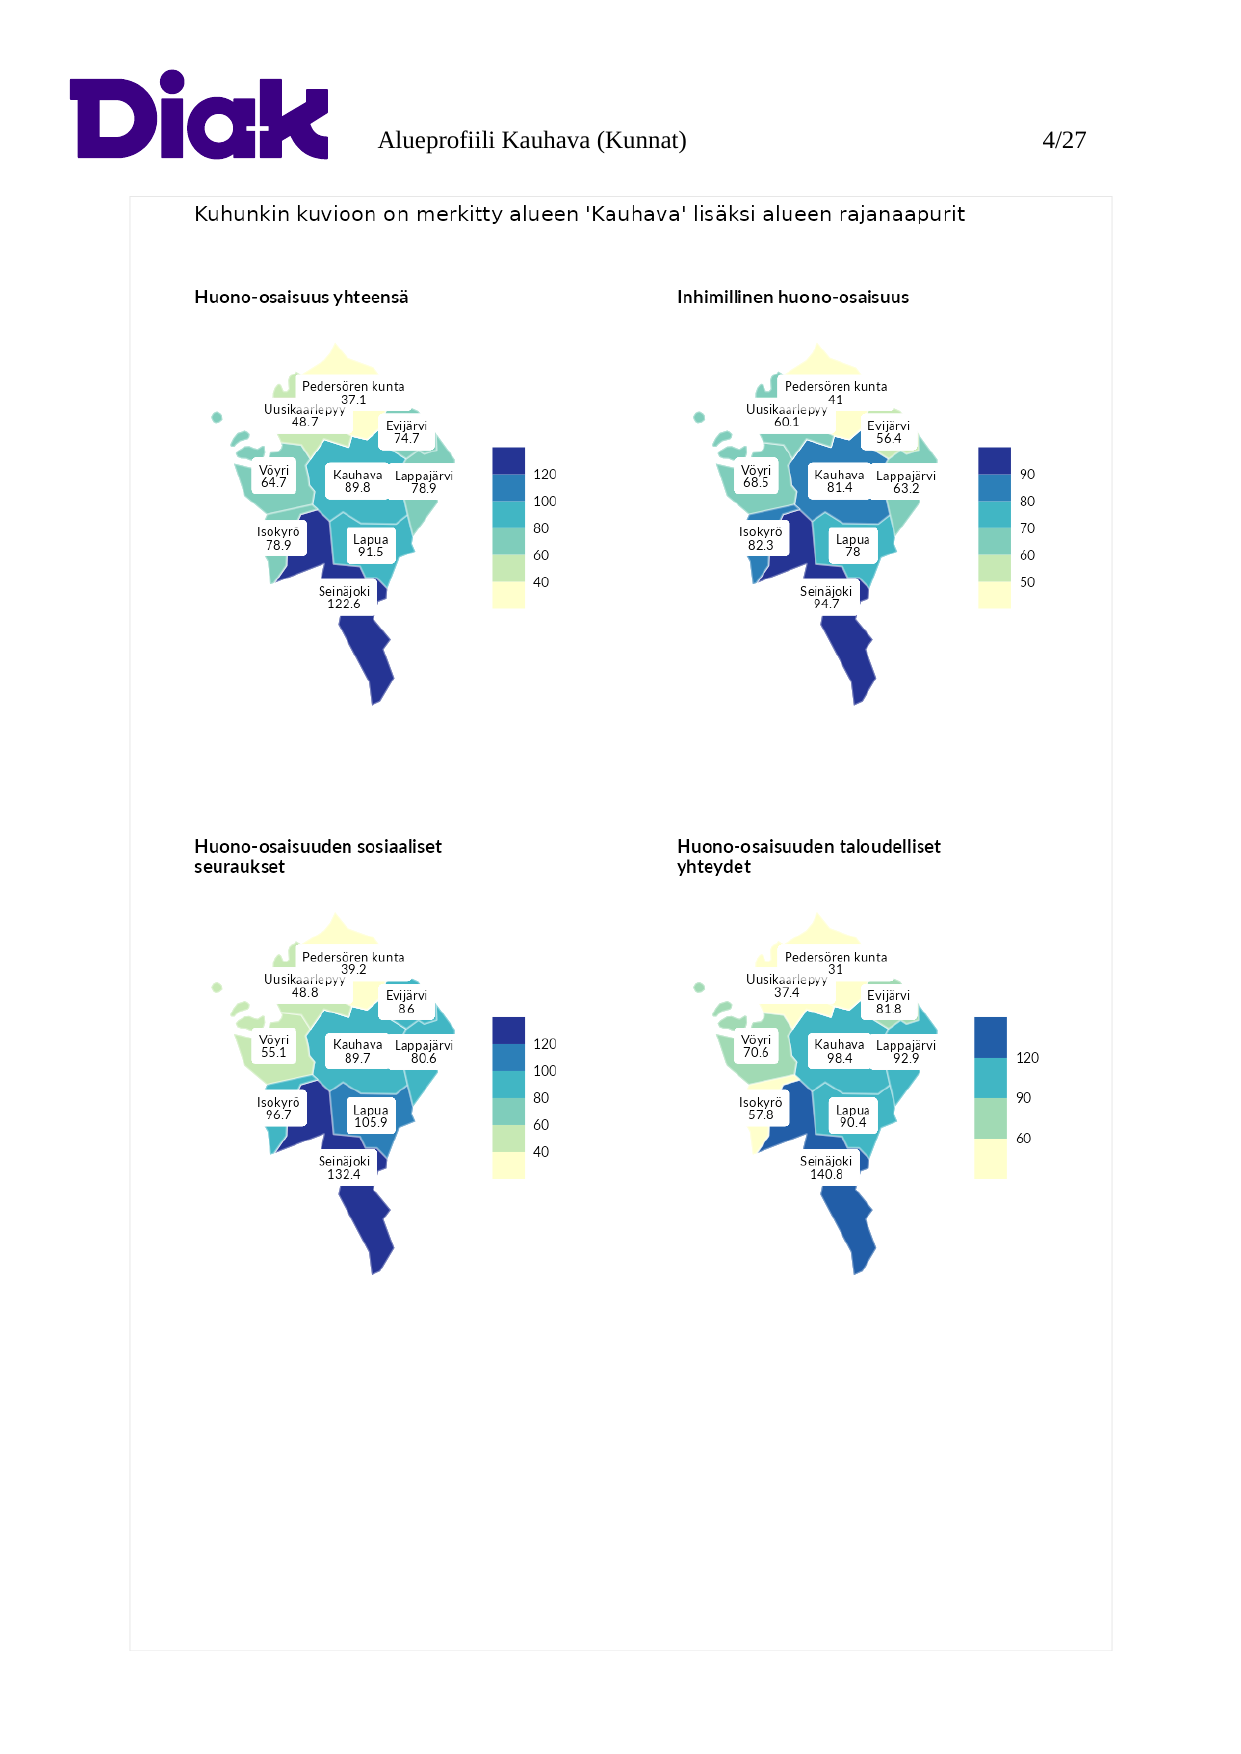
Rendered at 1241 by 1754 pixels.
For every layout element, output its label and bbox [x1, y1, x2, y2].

picture [61, 196, 1179, 1651]
